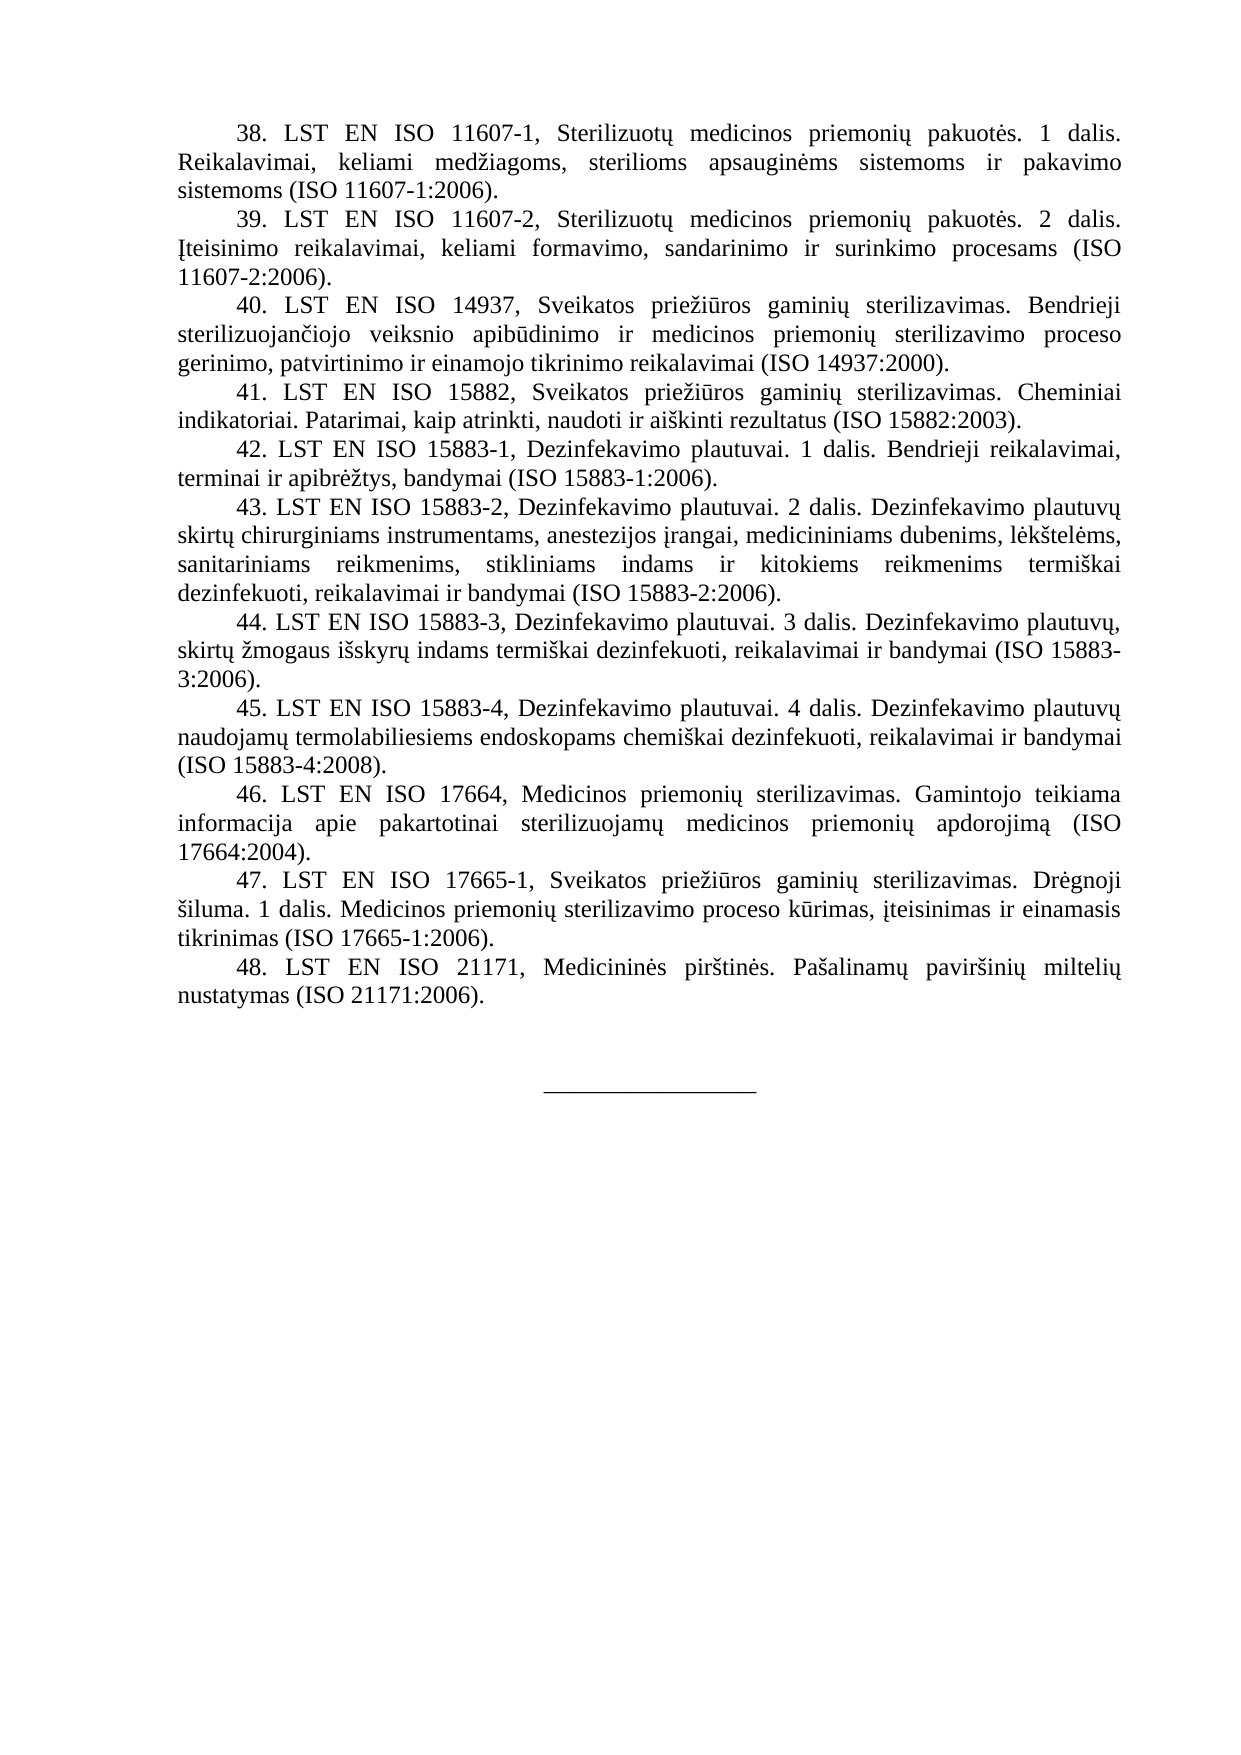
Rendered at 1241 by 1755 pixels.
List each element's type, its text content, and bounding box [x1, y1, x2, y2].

text 44. LST EN ISO 15883-3, Dezinfekavimo plautuvai. 3 dalis. Dezinfekavimo plautuvų, skirtų žmogaus išskyrų indams termiškai dezinfekuoti, reikalavimai ir bandymai (ISO 15883-3:2006). [177, 607, 1122, 693]
text 39. LST EN ISO 11607-2, Sterilizuotų medicinos priemonių pakuotės. 2 dalis. Įteisinimo reikalavimai, keliami formavimo, sandarinimo ir surinkimo procesams (ISO 11607-2:2006). [177, 204, 1122, 291]
text 38. LST EN ISO 11607-1, Sterilizuotų medicinos priemonių pakuotės. 1 dalis. Reikalavimai, keliami medžiagoms, sterilioms apsauginėms sistemoms ir pakavimo sistemoms (ISO 11607-1:2006). [177, 118, 1122, 204]
text 47. LST EN ISO 17665-1, Sveikatos priežiūros gaminių sterilizavimas. Drėgnoji šiluma. 1 dalis. Medicinos priemonių sterilizavimo proceso kūrimas, įteisinimas ir einamasis tikrinimas (ISO 17665-1:2006). [177, 866, 1122, 952]
text 42. LST EN ISO 15883-1, Dezinfekavimo plautuvai. 1 dalis. Bendrieji reikalavimai, terminai ir apibrėžtys, bandymai (ISO 15883-1:2006). [177, 434, 1122, 492]
text 48. LST EN ISO 21171, Medicininės pirštinės. Pašalinamų paviršinių miltelių nustatymas (ISO 21171:2006). [177, 952, 1122, 1009]
text 46. LST EN ISO 17664, Medicinos priemonių sterilizavimas. Gamintojo teikiama informacija apie pakartotinai sterilizuojamų medicinos priemonių apdorojimą (ISO 17664:2004). [177, 779, 1122, 866]
text 45. LST EN ISO 15883-4, Dezinfekavimo plautuvai. 4 dalis. Dezinfekavimo plautuvų naudojamų termolabiliesiems endoskopams chemiškai dezinfekuoti, reikalavimai ir bandymai (ISO 15883-4:2008). [177, 693, 1122, 779]
text _________________ [177, 1067, 1122, 1096]
text 40. LST EN ISO 14937, Sveikatos priežiūros gaminių sterilizavimas. Bendrieji sterilizuojančiojo veiksnio apibūdinimo ir medicinos priemonių sterilizavimo proceso gerinimo, patvirtinimo ir einamojo tikrinimo reikalavimai (ISO 14937:2000). [177, 291, 1122, 377]
text 41. LST EN ISO 15882, Sveikatos priežiūros gaminių sterilizavimas. Cheminiai indikatoriai. Patarimai, kaip atrinkti, naudoti ir aiškinti rezultatus (ISO 15882:2003). [177, 377, 1122, 434]
text 43. LST EN ISO 15883-2, Dezinfekavimo plautuvai. 2 dalis. Dezinfekavimo plautuvų skirtų chirurginiams instrumentams, anestezijos įrangai, medicininiams dubenims, lėkštelėms, sanitariniams reikmenims, stikliniams indams ir kitokiems reikmenims termiškai dezinfekuoti, reikalavimai ir bandymai (ISO 15883-2:2006). [177, 492, 1122, 607]
